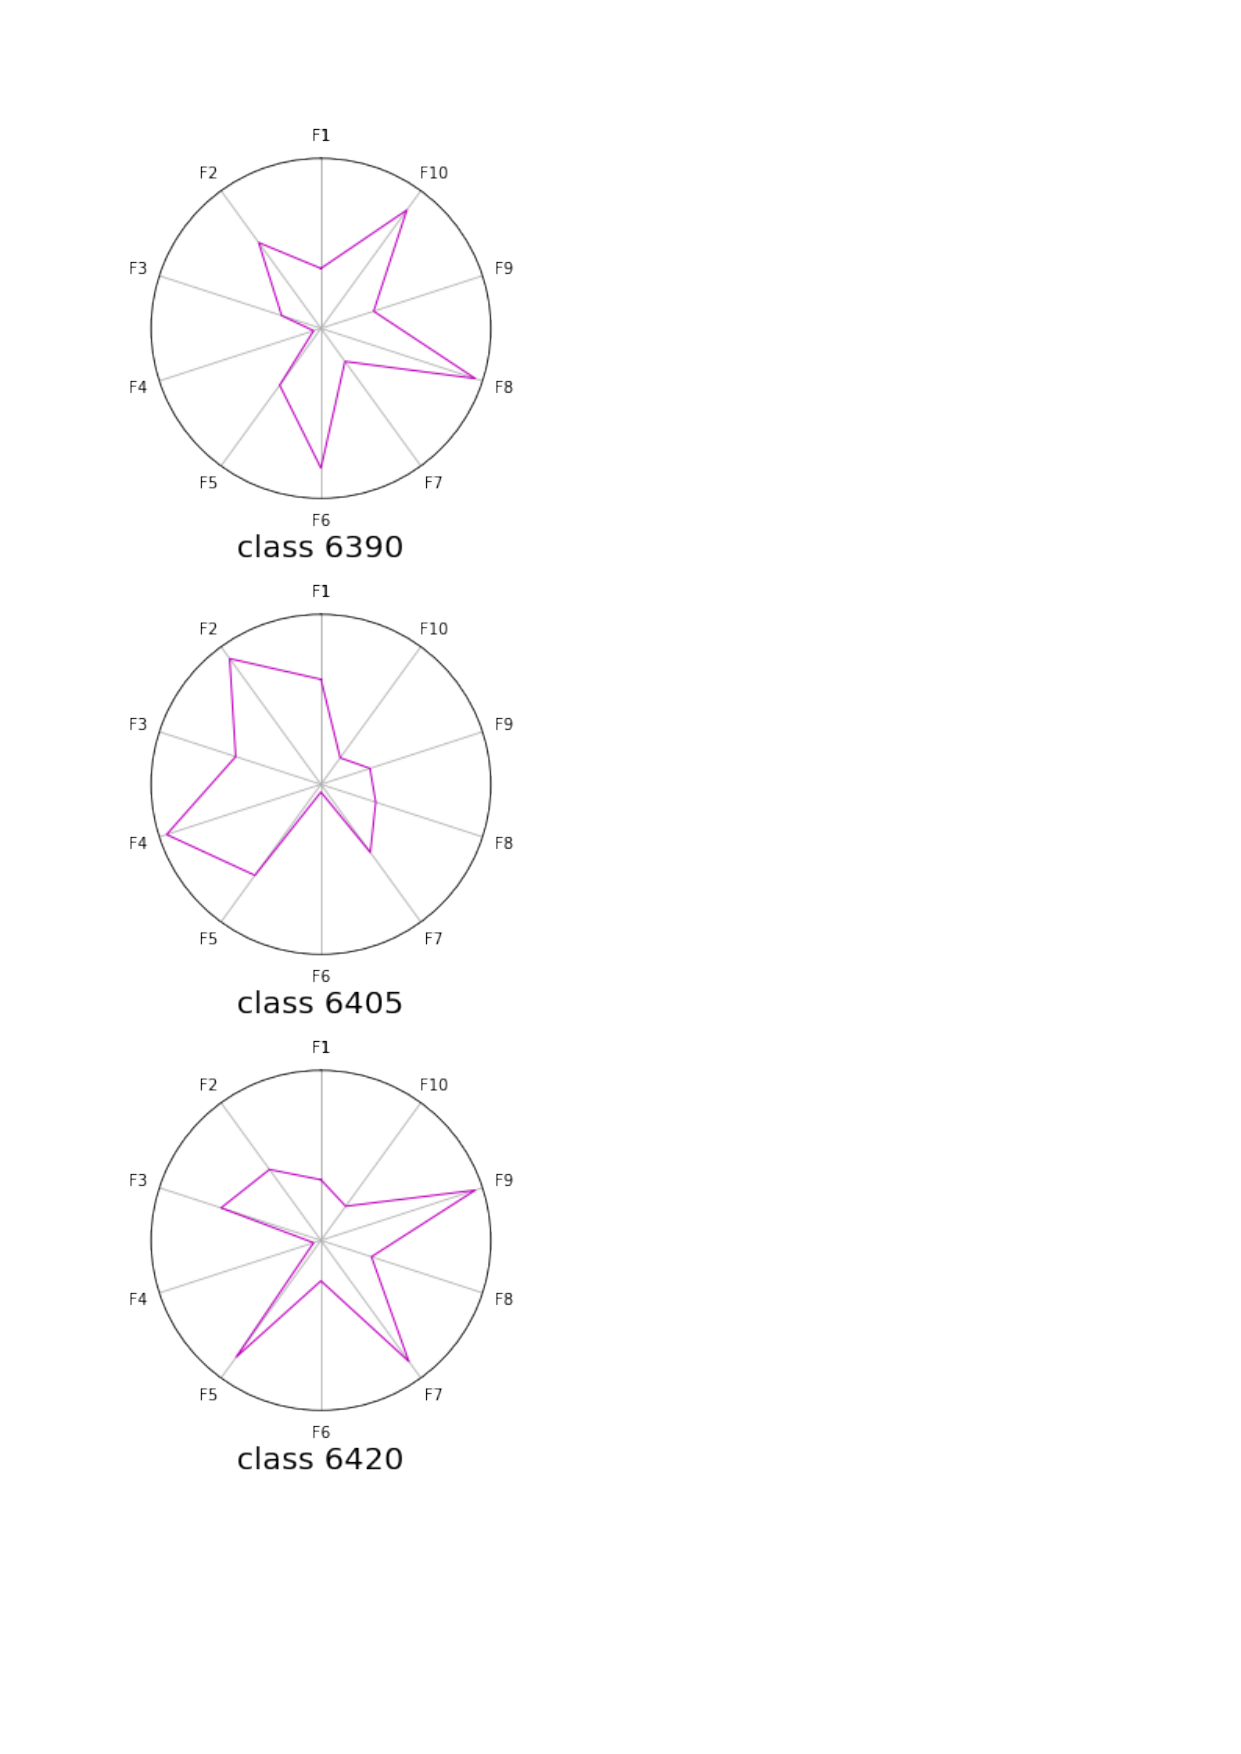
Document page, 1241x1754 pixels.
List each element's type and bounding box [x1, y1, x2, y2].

picture [118, 118, 523, 1487]
